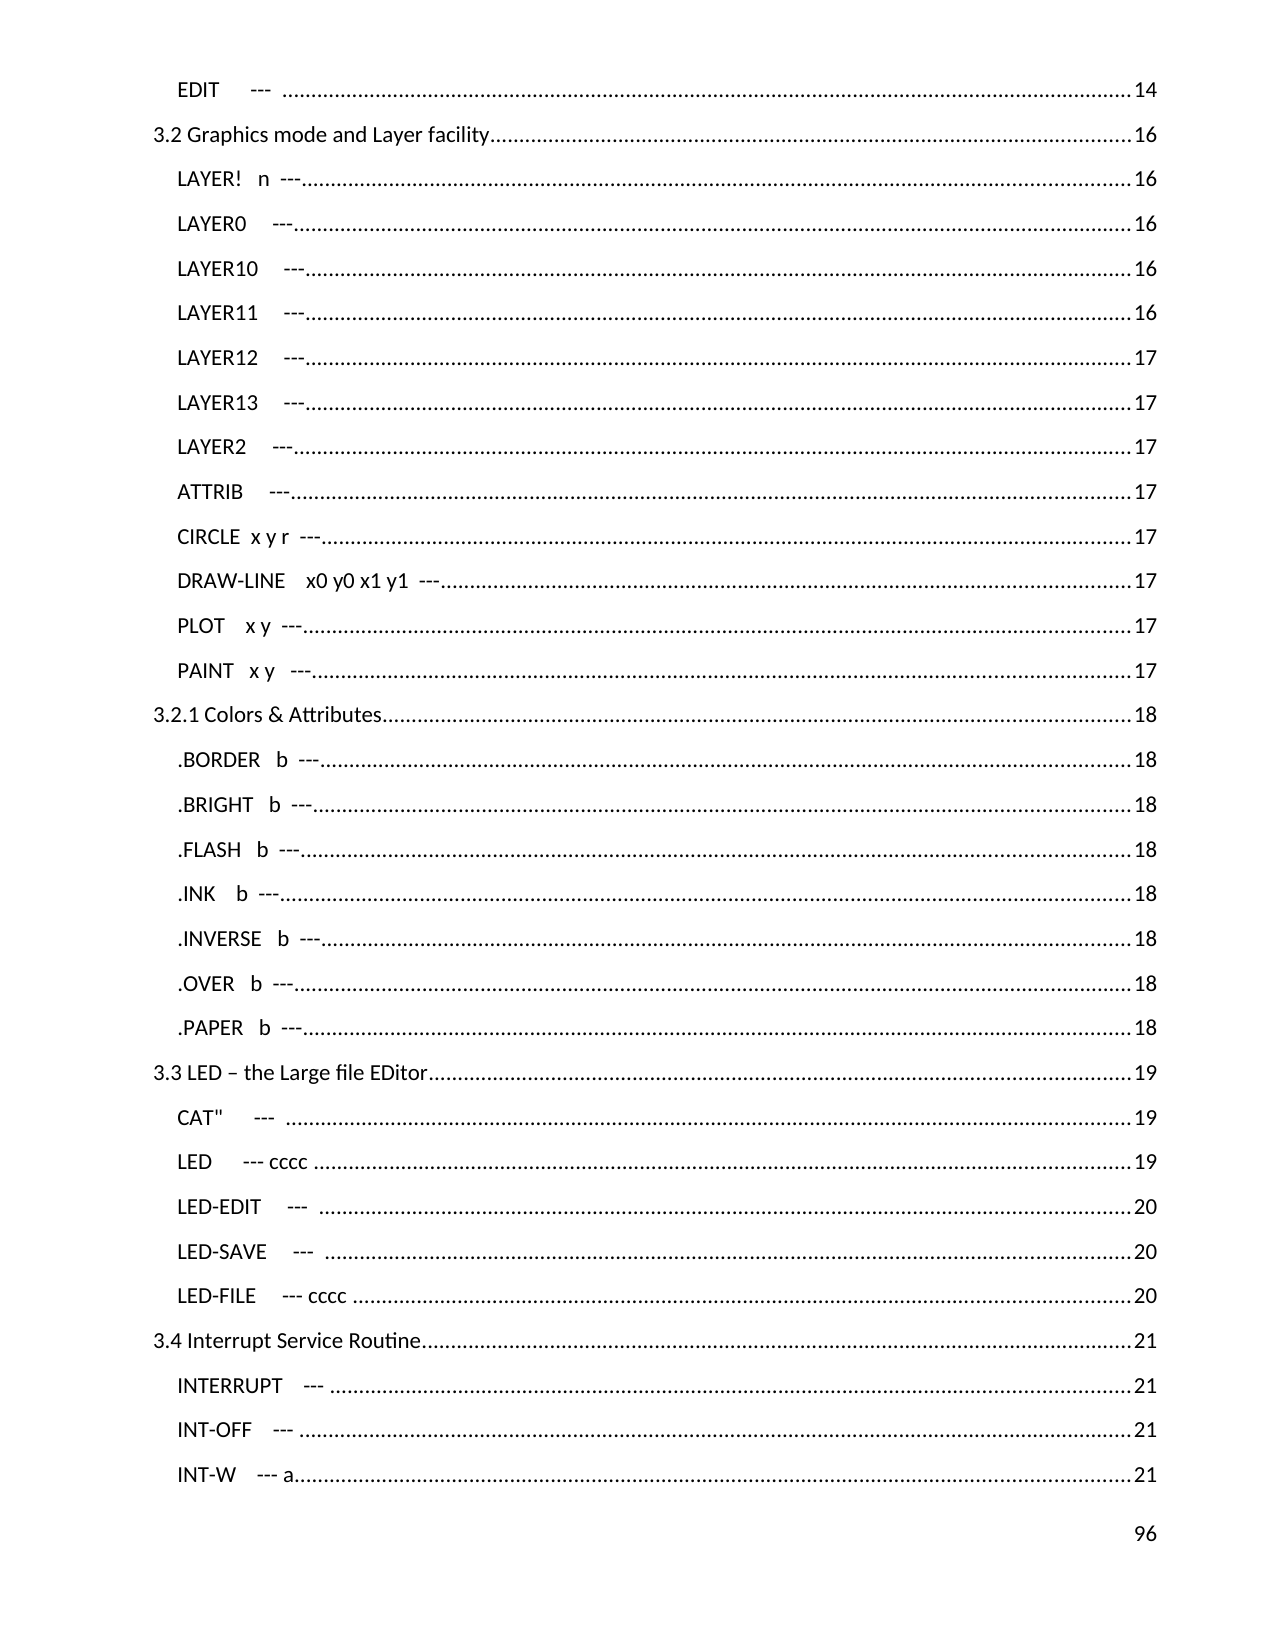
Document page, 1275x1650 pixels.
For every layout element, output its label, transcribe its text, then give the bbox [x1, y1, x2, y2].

text 3.2.1 Colors & Attributes 18 [148, 701, 1157, 729]
text PAINT x y --- 17 [177, 656, 1157, 684]
text DRAW-LINE x0 y0 x1 y1 --- 17 [177, 567, 1157, 594]
text .PAPER b --- 18 [177, 1013, 1157, 1041]
text LAYER13 --- 17 [177, 388, 1157, 416]
text LED-FILE --- cccc 20 [177, 1282, 1157, 1309]
text LAYER! n --- 16 [177, 164, 1157, 192]
text EDIT --- 14 [177, 75, 1157, 103]
text LED-SAVE --- 20 [177, 1237, 1157, 1265]
text 3.4 Interrupt Service Routine 21 [148, 1326, 1157, 1354]
text ATTRIB --- 17 [177, 477, 1157, 505]
text LAYER2 --- 17 [177, 432, 1157, 461]
text INT-OFF --- 21 [177, 1416, 1157, 1444]
text .BRIGHT b --- 18 [177, 790, 1157, 818]
text .FLASH b --- 18 [177, 835, 1157, 863]
text CIRCLE x y r --- 17 [177, 522, 1157, 550]
text CAT" --- 19 [177, 1103, 1157, 1131]
text LED --- cccc 19 [177, 1147, 1157, 1176]
text LAYER11 --- 16 [177, 298, 1157, 326]
text LAYER0 --- 16 [177, 209, 1157, 237]
text LAYER10 --- 16 [177, 254, 1157, 282]
text 3.3 LED – the Large file EDitor 19 [148, 1058, 1157, 1086]
text INT-W --- a 21 [177, 1460, 1157, 1488]
text 3.2 Graphics mode and Layer facility 16 [148, 120, 1157, 148]
text .INVERSE b --- 18 [177, 924, 1157, 952]
text .BORDER b --- 18 [177, 745, 1157, 773]
text LAYER12 --- 17 [177, 343, 1157, 371]
text INTERRUPT --- 21 [177, 1371, 1157, 1399]
text .INK b --- 18 [177, 879, 1157, 907]
text PLOT x y --- 17 [177, 611, 1157, 639]
text LED-EDIT --- 20 [177, 1192, 1157, 1220]
text .OVER b --- 18 [177, 969, 1157, 997]
